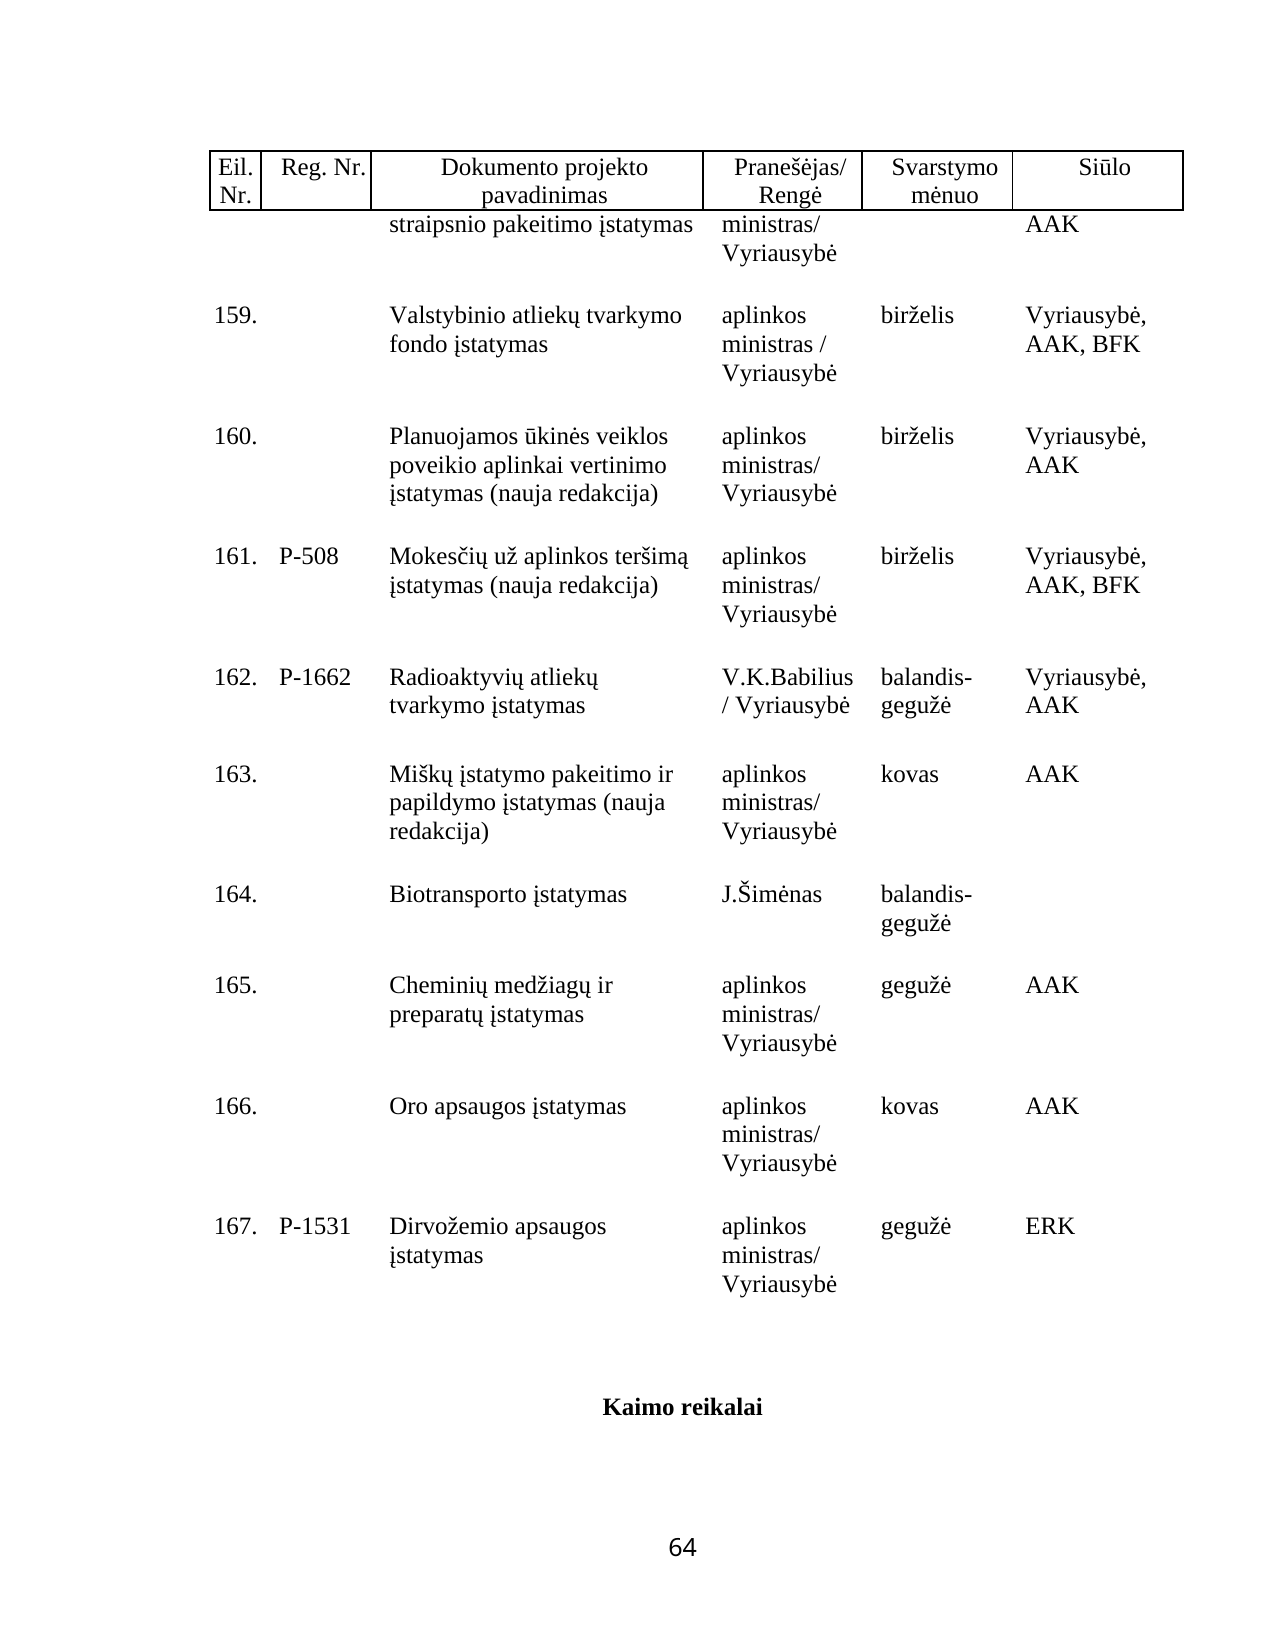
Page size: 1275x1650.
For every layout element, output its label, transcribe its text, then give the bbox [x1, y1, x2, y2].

table_cell [261, 387, 276, 421]
table_cell [878, 211, 1003, 267]
table_cell [386, 628, 703, 662]
table_cell [1003, 507, 1022, 541]
table_cell [1003, 267, 1022, 301]
table_cell balandis-gegužė [878, 879, 1003, 936]
table_cell [1177, 725, 1183, 759]
table_cell [703, 971, 718, 1057]
table_cell [276, 387, 371, 421]
table_cell 159. [210, 301, 261, 387]
table_cell aplinkos ministras/ Vyriausybė [719, 541, 862, 627]
table_cell [878, 387, 1003, 421]
table_cell [210, 267, 261, 301]
table_cell [261, 879, 276, 936]
table_cell [862, 387, 877, 421]
table_cell [1022, 725, 1177, 759]
table_cell [1177, 759, 1183, 845]
table_cell [862, 421, 877, 507]
table_cell kovas [878, 759, 1003, 845]
table_cell [1003, 211, 1022, 267]
table_cell ERK [1022, 1211, 1177, 1297]
table_cell [1022, 936, 1177, 971]
table_cell [371, 507, 386, 541]
table_cell [703, 725, 718, 759]
table_cell Vyriausybė, AAK [1022, 421, 1177, 507]
table_cell [1003, 301, 1022, 387]
table_cell [1177, 879, 1183, 936]
table_cell [878, 628, 1003, 662]
table_cell [371, 936, 386, 971]
table_cell 164. [210, 879, 261, 936]
table_cell [386, 387, 703, 421]
table_cell [371, 662, 386, 724]
table_cell [1022, 879, 1177, 936]
table_cell [1177, 387, 1183, 421]
table_cell [862, 936, 877, 971]
table_cell [862, 1211, 877, 1297]
table_cell [386, 936, 703, 971]
table_cell [703, 879, 718, 936]
table_cell P-1531 [276, 1211, 371, 1297]
table_cell [719, 1057, 862, 1091]
table_cell AAK [1022, 971, 1177, 1057]
table_cell AAK [1022, 1091, 1177, 1177]
table_cell gegužė [878, 971, 1003, 1057]
table_cell [210, 211, 261, 267]
table_cell [386, 725, 703, 759]
table_header Reg. Nr. [276, 152, 370, 209]
table_cell [703, 1211, 718, 1297]
table_cell [878, 267, 1003, 301]
table_cell AAK [1022, 759, 1177, 845]
table_cell Mokesčių už aplinkos teršimą įstatymas (nauja redakcija) [386, 541, 703, 627]
table_cell straipsnio pakeitimo įstatymas [386, 211, 703, 267]
table_cell [210, 725, 261, 759]
table_cell [1177, 936, 1183, 971]
table_cell [1177, 541, 1183, 627]
table_cell [276, 507, 371, 541]
table_cell [1003, 1091, 1022, 1177]
table_cell [371, 421, 386, 507]
table_cell aplinkos ministras/ Vyriausybė [719, 1211, 862, 1297]
table_cell [862, 541, 877, 627]
table_cell [703, 1057, 718, 1091]
table_cell [276, 1057, 371, 1091]
table_cell [261, 1211, 276, 1297]
table_cell [261, 845, 276, 879]
table_cell [1003, 845, 1022, 879]
table_cell [862, 507, 877, 541]
table_cell [1003, 879, 1022, 936]
table_cell [261, 211, 276, 267]
table_cell [862, 845, 877, 879]
table_cell [862, 971, 877, 1057]
table_cell Vyriausybė, AAK, BFK [1022, 301, 1177, 387]
table_cell [1022, 845, 1177, 879]
table_cell [862, 301, 877, 387]
table_cell [371, 301, 386, 387]
table_cell [862, 267, 877, 301]
table_cell [1003, 1057, 1022, 1091]
table_cell [210, 936, 261, 971]
table_cell [719, 507, 862, 541]
table_cell aplinkos ministras/ Vyriausybė [719, 759, 862, 845]
table_cell [1003, 421, 1022, 507]
table_cell AAK [1022, 211, 1177, 267]
table_cell [371, 725, 386, 759]
table_cell P-1662 [276, 662, 371, 724]
table_cell [1003, 628, 1022, 662]
table_cell [1003, 759, 1022, 845]
table_cell [862, 725, 877, 759]
table_cell [371, 267, 386, 301]
table_cell [1003, 725, 1022, 759]
table_cell [371, 387, 386, 421]
table_cell [862, 211, 877, 267]
table_cell [261, 936, 276, 971]
table_cell Valstybinio atliekų tvarkymo fondo įstatymas [386, 301, 703, 387]
table_cell J.Šimėnas [719, 879, 862, 936]
table_cell [386, 1057, 703, 1091]
table_cell [703, 301, 718, 387]
table_cell [1177, 845, 1183, 879]
table_cell [276, 971, 371, 1057]
table_cell [1177, 301, 1183, 387]
table_cell [371, 1091, 386, 1177]
table_cell [276, 845, 371, 879]
table_header [1013, 152, 1027, 209]
table_cell [719, 725, 862, 759]
table_cell [261, 628, 276, 662]
table_cell [862, 662, 877, 724]
table_cell 160. [210, 421, 261, 507]
table_cell [261, 301, 276, 387]
table_cell 165. [210, 971, 261, 1057]
table_cell Dirvožemio apsaugos įstatymas [386, 1211, 703, 1297]
table_cell [276, 759, 371, 845]
table_cell [862, 879, 877, 936]
table_cell [703, 759, 718, 845]
table_cell 166. [210, 1091, 261, 1177]
table_cell ministras/ Vyriausybė [719, 211, 862, 267]
table_cell [703, 507, 718, 541]
table_cell [719, 628, 862, 662]
table_cell Oro apsaugos įstatymas [386, 1091, 703, 1177]
table_cell [210, 1057, 261, 1091]
table_cell [1022, 1057, 1177, 1091]
table_header Siūlo [1027, 152, 1182, 209]
table_cell [210, 845, 261, 879]
table_cell [1022, 267, 1177, 301]
table_cell [210, 387, 261, 421]
table_cell [703, 1091, 718, 1177]
table_cell P-508 [276, 541, 371, 627]
table_cell [261, 759, 276, 845]
table_cell [1003, 541, 1022, 627]
table_cell [1177, 507, 1183, 541]
table_cell [276, 211, 371, 267]
table_cell 161. [210, 541, 261, 627]
table_cell Biotransporto įstatymas [386, 879, 703, 936]
table_cell [261, 662, 276, 724]
table_cell 162. [210, 662, 261, 724]
table_cell [862, 759, 877, 845]
table_cell birželis [878, 541, 1003, 627]
table_cell [878, 845, 1003, 879]
table_cell [878, 507, 1003, 541]
table_cell [862, 628, 877, 662]
table_cell [261, 725, 276, 759]
table_cell Miškų įstatymo pakeitimo ir papildymo įstatymas (nauja redakcija) [386, 759, 703, 845]
table_cell [719, 267, 862, 301]
table_cell [371, 759, 386, 845]
table_cell [276, 628, 371, 662]
table_header [704, 152, 718, 209]
table_cell [371, 628, 386, 662]
table_cell [1177, 971, 1183, 1057]
table_cell [261, 1091, 276, 1177]
table_cell [386, 507, 703, 541]
table_cell [878, 936, 1003, 971]
table_cell [1003, 936, 1022, 971]
text Kaimo reikalai [210, 1392, 1155, 1421]
table_cell [261, 421, 276, 507]
table_cell [719, 936, 862, 971]
table_cell birželis [878, 301, 1003, 387]
table_cell Cheminių medžiagų ir preparatų įstatymas [386, 971, 703, 1057]
table_cell [703, 628, 718, 662]
table_cell [862, 1091, 877, 1177]
table_cell aplinkos ministras / Vyriausybė [719, 301, 862, 387]
table_cell [1177, 1211, 1183, 1297]
table_cell balandis-gegužė [878, 662, 1003, 724]
table_cell [371, 971, 386, 1057]
table_cell Planuojamos ūkinės veiklos poveikio aplinkai vertinimo įstatymas (nauja redakcija) [386, 421, 703, 507]
table_cell [210, 628, 261, 662]
table_cell [703, 541, 718, 627]
table_cell [1003, 1211, 1022, 1297]
table_header [262, 152, 276, 209]
table_cell aplinkos ministras/ Vyriausybė [719, 1091, 862, 1177]
table_cell [371, 541, 386, 627]
table_cell [703, 845, 718, 879]
table_cell V.K.Babilius/ Vyriausybė [719, 662, 862, 724]
table_cell aplinkos ministras/ Vyriausybė [719, 421, 862, 507]
table_cell [1177, 1057, 1183, 1091]
table_cell [703, 421, 718, 507]
table_cell [719, 387, 862, 421]
table_cell [276, 1091, 371, 1177]
table_cell [386, 267, 703, 301]
table_cell [1022, 507, 1177, 541]
table_cell kovas [878, 1091, 1003, 1177]
table_cell [703, 387, 718, 421]
table_cell [371, 211, 386, 267]
table_cell aplinkos ministras/ Vyriausybė [719, 971, 862, 1057]
table_cell [386, 845, 703, 879]
table_cell [276, 936, 371, 971]
table_cell gegužė [878, 1211, 1003, 1297]
table_cell [261, 1057, 276, 1091]
table_cell [719, 845, 862, 879]
table_cell birželis [878, 421, 1003, 507]
table_cell [703, 662, 718, 724]
table_cell [371, 879, 386, 936]
table_cell [261, 267, 276, 301]
table_cell [878, 1057, 1003, 1091]
table_cell [703, 211, 718, 267]
table_header [372, 152, 386, 209]
table_cell 163. [210, 759, 261, 845]
table_cell Radioaktyvių atliekų tvarkymo įstatymas [386, 662, 703, 724]
table_cell [1177, 662, 1183, 724]
table_cell [261, 507, 276, 541]
table_cell [210, 507, 261, 541]
table_cell [276, 421, 371, 507]
table_cell [276, 725, 371, 759]
table_cell [1177, 211, 1183, 267]
table_cell [1003, 387, 1022, 421]
table_cell [1022, 387, 1177, 421]
table_cell [261, 971, 276, 1057]
table_cell [261, 1177, 266, 1211]
table_cell [371, 1057, 386, 1091]
table_cell [862, 1057, 877, 1091]
table_cell [261, 541, 276, 627]
table_cell [276, 301, 371, 387]
table_cell [1003, 971, 1022, 1057]
table_cell [878, 725, 1003, 759]
table_cell Vyriausybė, AAK, BFK [1022, 541, 1177, 627]
table_cell [371, 1177, 376, 1211]
table_header [863, 152, 877, 209]
table_cell Vyriausybė, AAK [1022, 662, 1177, 724]
table_cell [276, 267, 371, 301]
table_cell [371, 845, 386, 879]
table_cell [1003, 662, 1022, 724]
table_cell [371, 1211, 386, 1297]
table_cell [703, 936, 718, 971]
table_cell [1177, 421, 1183, 507]
table_cell 167. [210, 1211, 261, 1297]
table_cell [1177, 628, 1183, 662]
table_cell [1022, 628, 1177, 662]
table_cell [1177, 1091, 1183, 1177]
table_cell [276, 879, 371, 936]
table_cell [703, 267, 718, 301]
table_cell [1177, 267, 1183, 301]
